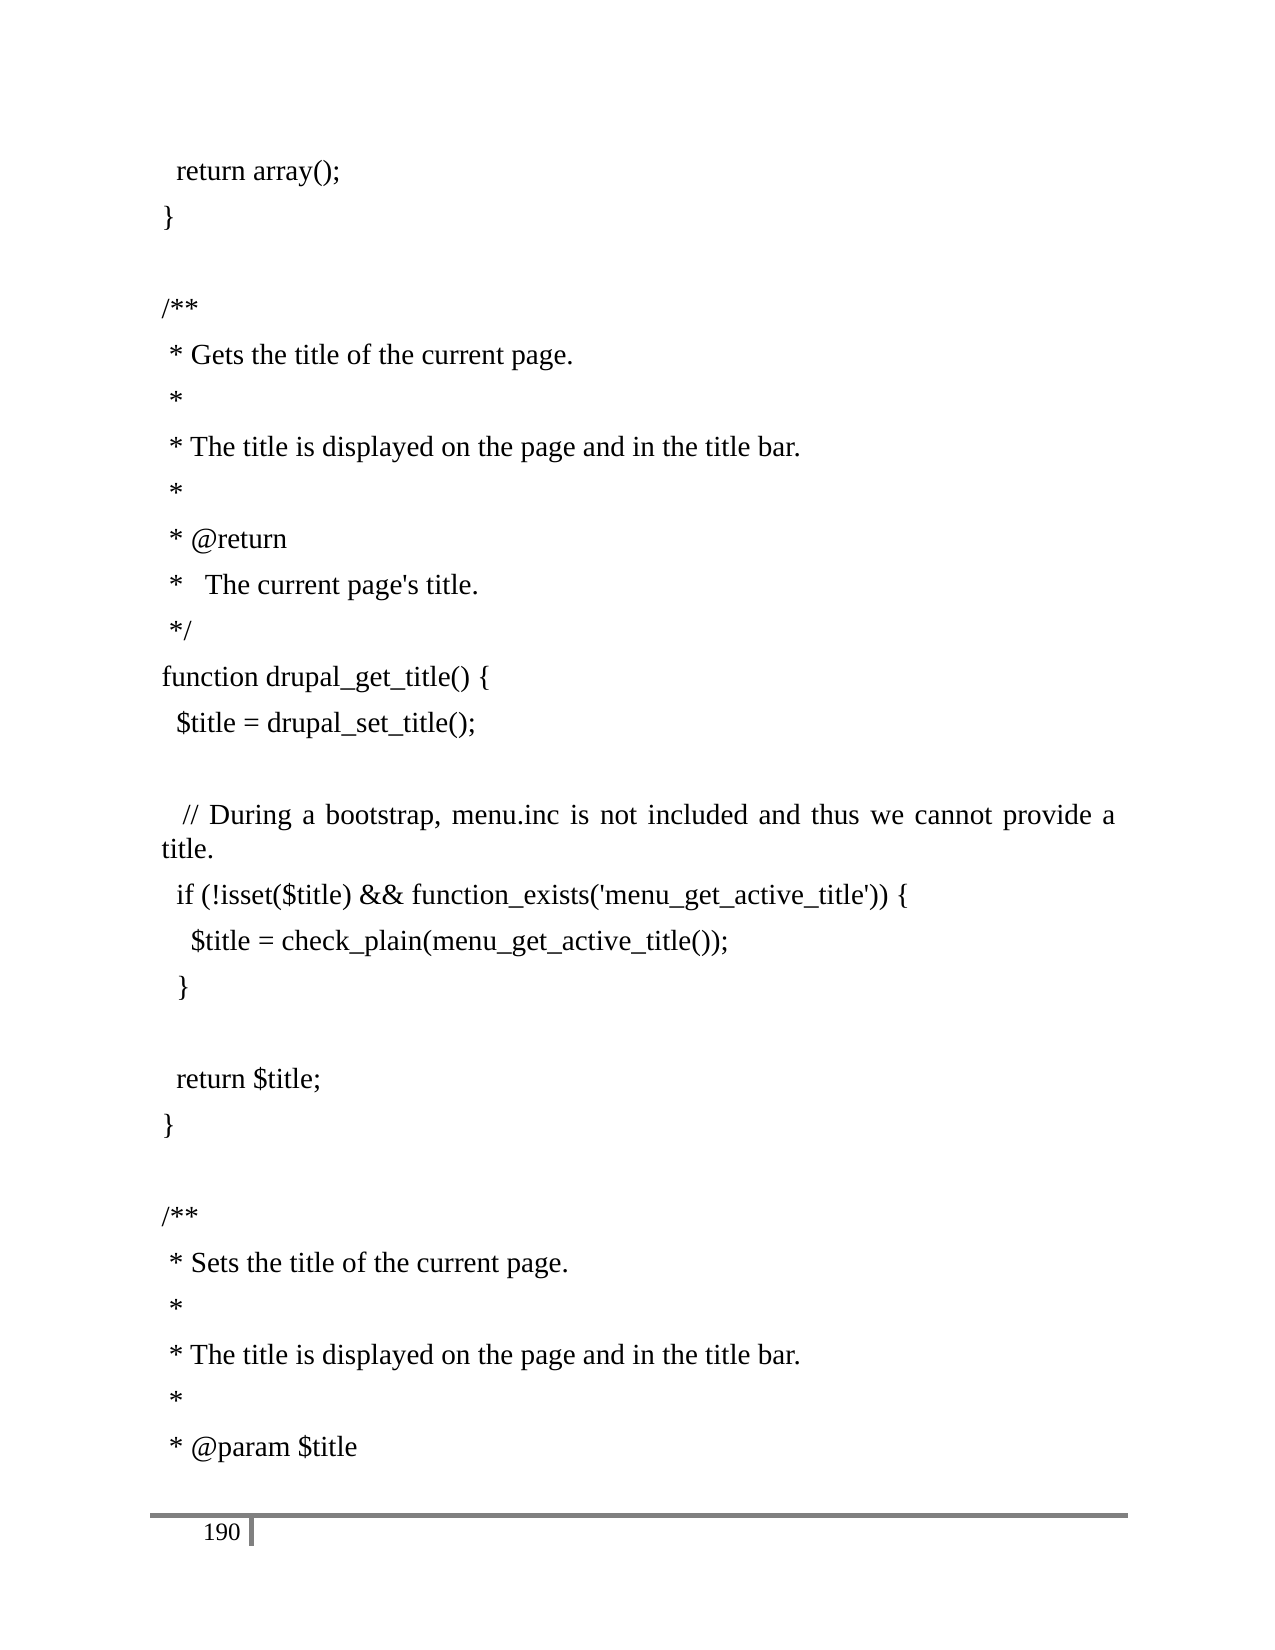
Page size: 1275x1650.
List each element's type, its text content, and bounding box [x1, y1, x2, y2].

text $title = check_plain(menu_get_active_title()); [161, 923, 1117, 957]
text * @param $title [161, 1429, 1117, 1463]
text if (!isset($title) && function_exists('menu_get_active_title')) { [161, 877, 1117, 911]
text $title = drupal_set_title(); [161, 705, 1117, 739]
text * [161, 1291, 1117, 1325]
text return $title; [161, 1061, 1117, 1095]
text return array(); [161, 153, 1117, 186]
text * @return [161, 521, 1117, 555]
text // During a bootstrap, menu.inc is not included and thus we cannot provide a title. [161, 797, 1117, 864]
text function drupal_get_title() { [161, 659, 1117, 693]
text * [161, 475, 1117, 509]
text * [161, 1383, 1117, 1417]
text * The current page's title. [161, 567, 1117, 601]
text /** [161, 1199, 1117, 1233]
text * [161, 383, 1117, 417]
text * The title is displayed on the page and in the title bar. [161, 1337, 1117, 1371]
text * Gets the title of the current page. [161, 337, 1117, 371]
text } [161, 1107, 1117, 1141]
text } [161, 969, 1117, 1003]
text */ [161, 613, 1117, 647]
text * Sets the title of the current page. [161, 1245, 1117, 1279]
text /** [161, 291, 1117, 324]
text * The title is displayed on the page and in the title bar. [161, 429, 1117, 463]
text } [161, 199, 1117, 232]
